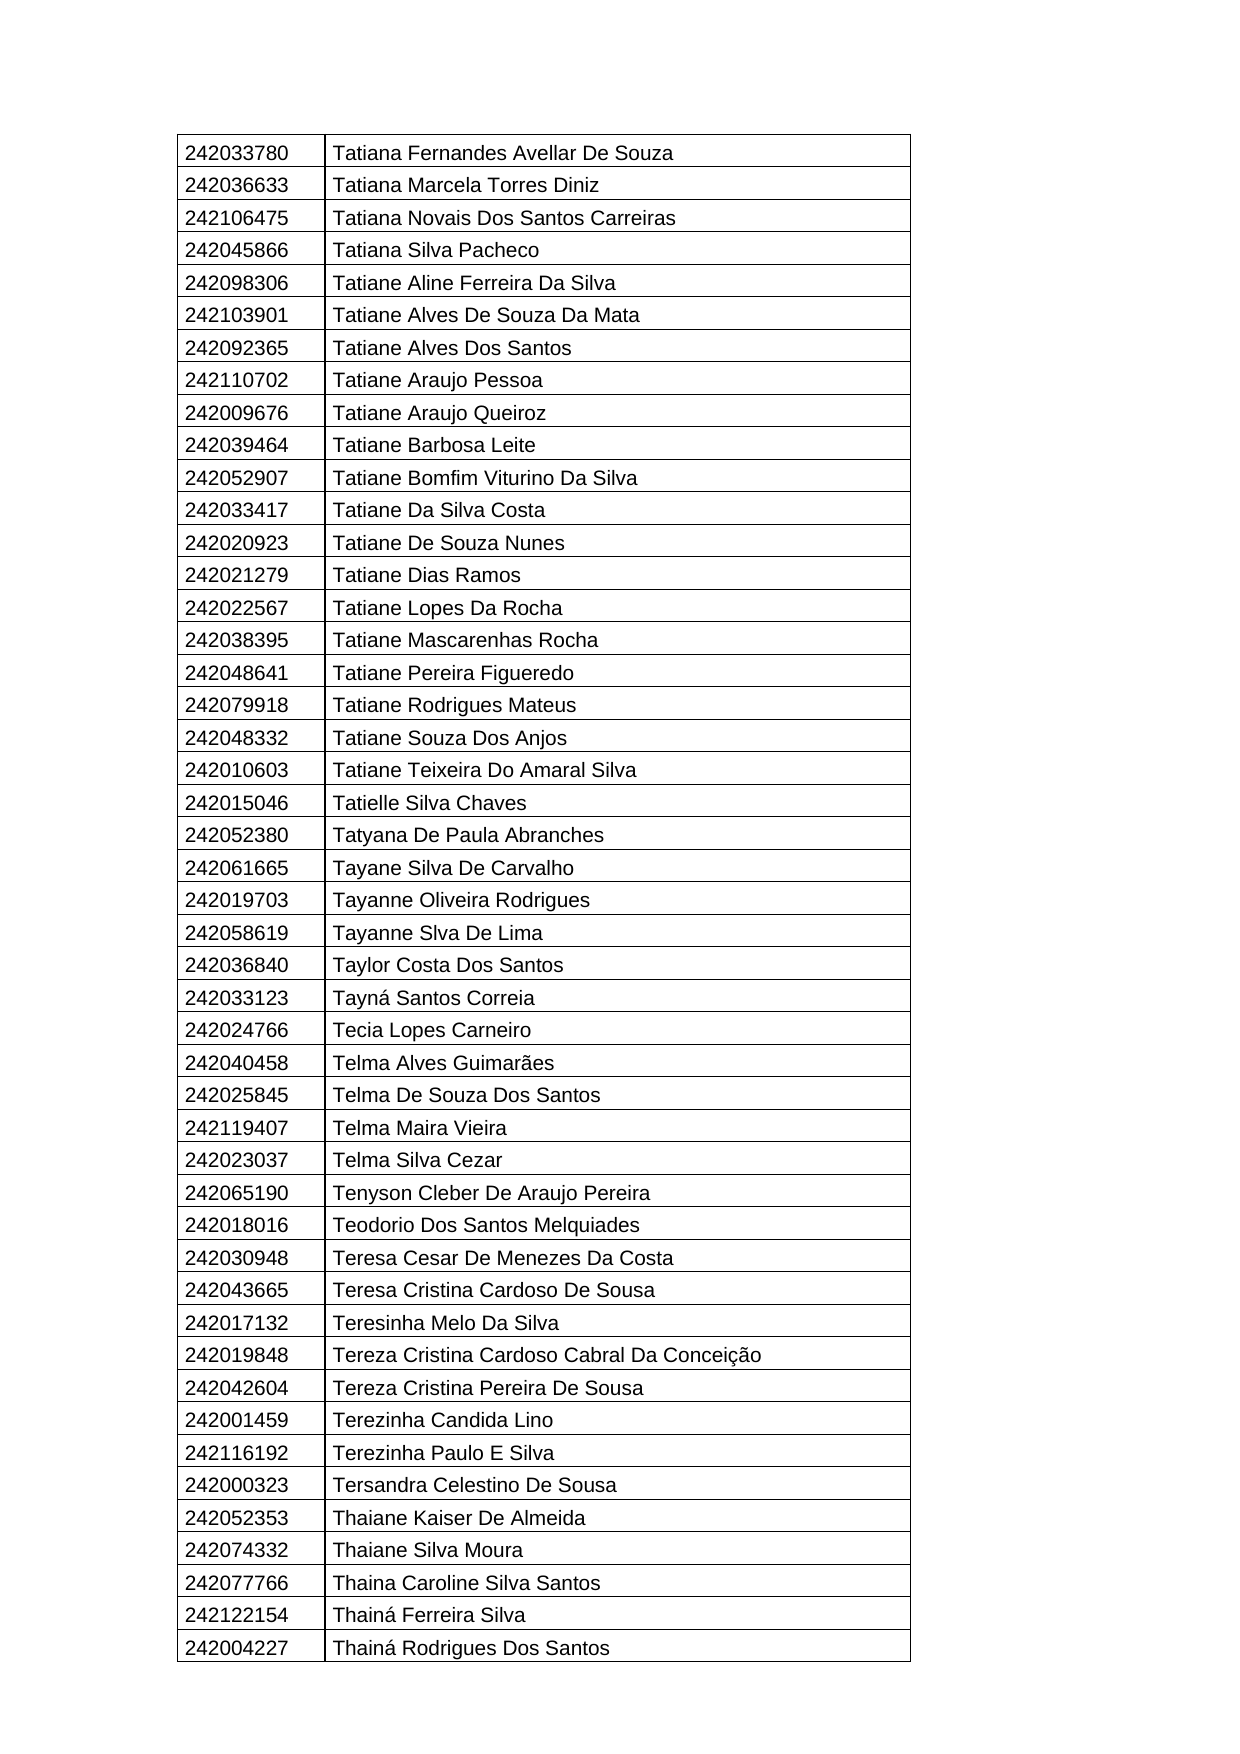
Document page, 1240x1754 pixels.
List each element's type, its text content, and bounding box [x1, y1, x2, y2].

table_cell Thaina Caroline Silva Santos [326, 1565, 910, 1596]
table_cell 242033417 [178, 492, 324, 523]
table_cell 242010603 [178, 752, 324, 783]
table_cell Teresa Cristina Cardoso De Sousa [326, 1272, 910, 1303]
table_cell Tatiane Alves De Souza Da Mata [326, 297, 910, 328]
table_cell Tatielle Silva Chaves [326, 785, 910, 816]
table_cell Tatiane De Souza Nunes [326, 525, 910, 556]
table_cell 242019703 [178, 882, 324, 913]
table_cell Taylor Costa Dos Santos [326, 947, 910, 978]
table_cell 242033780 [178, 135, 324, 166]
table_cell 242023037 [178, 1142, 324, 1173]
table_cell 242061665 [178, 850, 324, 881]
table_cell 242025845 [178, 1077, 324, 1108]
table_cell 242077766 [178, 1565, 324, 1596]
table_cell Tatiane Rodrigues Mateus [326, 687, 910, 718]
table_cell Tatiane Araujo Queiroz [326, 395, 910, 426]
table_cell Telma De Souza Dos Santos [326, 1077, 910, 1108]
table_cell 242052353 [178, 1500, 324, 1531]
table_cell 242033123 [178, 980, 324, 1011]
table_cell 242116192 [178, 1435, 324, 1466]
table_cell 242017132 [178, 1305, 324, 1336]
table_cell 242065190 [178, 1175, 324, 1206]
table_cell 242038395 [178, 622, 324, 653]
table_cell Thainá Ferreira Silva [326, 1597, 910, 1628]
table_cell 242103901 [178, 297, 324, 328]
table_cell 242015046 [178, 785, 324, 816]
table_cell Terezinha Paulo E Silva [326, 1435, 910, 1466]
table_cell Teresinha Melo Da Silva [326, 1305, 910, 1336]
table_cell 242040458 [178, 1045, 324, 1076]
table_cell 242098306 [178, 265, 324, 296]
table_cell 242106475 [178, 200, 324, 231]
table_cell Tatiane Bomfim Viturino Da Silva [326, 460, 910, 491]
table_cell 242122154 [178, 1597, 324, 1628]
table_cell 242020923 [178, 525, 324, 556]
table_cell Tatiane Aline Ferreira Da Silva [326, 265, 910, 296]
table_cell Tatiane Araujo Pessoa [326, 362, 910, 393]
table_cell 242039464 [178, 427, 324, 458]
table_cell 242079918 [178, 687, 324, 718]
table_cell Tatiane Barbosa Leite [326, 427, 910, 458]
table_cell Telma Silva Cezar [326, 1142, 910, 1173]
table_cell Thaiane Silva Moura [326, 1532, 910, 1563]
table_cell Tereza Cristina Cardoso Cabral Da Conceição [326, 1337, 910, 1368]
table_cell 242009676 [178, 395, 324, 426]
table_cell 242074332 [178, 1532, 324, 1563]
table_cell 242000323 [178, 1467, 324, 1498]
table_cell Tatiane Pereira Figueredo [326, 655, 910, 686]
table_cell Tayná Santos Correia [326, 980, 910, 1011]
table_cell Tecia Lopes Carneiro [326, 1012, 910, 1043]
table_cell 242042604 [178, 1370, 324, 1401]
table_cell Terezinha Candida Lino [326, 1402, 910, 1433]
table_cell Tatiana Marcela Torres Diniz [326, 167, 910, 198]
table_cell 242004227 [178, 1630, 324, 1661]
table_cell 242018016 [178, 1207, 324, 1238]
table_cell 242110702 [178, 362, 324, 393]
table_cell Tatiane Alves Dos Santos [326, 330, 910, 361]
table_cell Tersandra Celestino De Sousa [326, 1467, 910, 1498]
table_cell Tayanne Oliveira Rodrigues [326, 882, 910, 913]
table_cell 242030948 [178, 1240, 324, 1271]
table_cell 242092365 [178, 330, 324, 361]
table_cell 242019848 [178, 1337, 324, 1368]
table_cell 242043665 [178, 1272, 324, 1303]
table_cell 242052907 [178, 460, 324, 491]
table_cell 242119407 [178, 1110, 324, 1141]
table_cell Tatiana Fernandes Avellar De Souza [326, 135, 910, 166]
table_cell Tatiane Mascarenhas Rocha [326, 622, 910, 653]
table_cell Telma Alves Guimarães [326, 1045, 910, 1076]
table_cell 242024766 [178, 1012, 324, 1043]
table_cell Tatiane Teixeira Do Amaral Silva [326, 752, 910, 783]
table_cell Tatyana De Paula Abranches [326, 817, 910, 848]
table_cell Tatiane Souza Dos Anjos [326, 720, 910, 751]
table_cell Tatiana Novais Dos Santos Carreiras [326, 200, 910, 231]
table_cell 242021279 [178, 557, 324, 588]
table_cell Teodorio Dos Santos Melquiades [326, 1207, 910, 1238]
table_cell 242052380 [178, 817, 324, 848]
table_cell 242048641 [178, 655, 324, 686]
table_cell Thaiane Kaiser De Almeida [326, 1500, 910, 1531]
table_cell 242058619 [178, 915, 324, 946]
table_cell Tenyson Cleber De Araujo Pereira [326, 1175, 910, 1206]
table_cell Tatiane Lopes Da Rocha [326, 590, 910, 621]
table_cell Thainá Rodrigues Dos Santos [326, 1630, 910, 1661]
table_cell Tatiane Da Silva Costa [326, 492, 910, 523]
table_cell Teresa Cesar De Menezes Da Costa [326, 1240, 910, 1271]
table_cell 242036633 [178, 167, 324, 198]
table_cell Telma Maira Vieira [326, 1110, 910, 1141]
table_cell 242022567 [178, 590, 324, 621]
table_cell 242045866 [178, 232, 324, 263]
table_cell Tatiana Silva Pacheco [326, 232, 910, 263]
table_cell Tereza Cristina Pereira De Sousa [326, 1370, 910, 1401]
table_cell 242001459 [178, 1402, 324, 1433]
table_cell 242048332 [178, 720, 324, 751]
table_cell Tayane Silva De Carvalho [326, 850, 910, 881]
table_cell 242036840 [178, 947, 324, 978]
table_cell Tayanne Slva De Lima [326, 915, 910, 946]
table_cell Tatiane Dias Ramos [326, 557, 910, 588]
